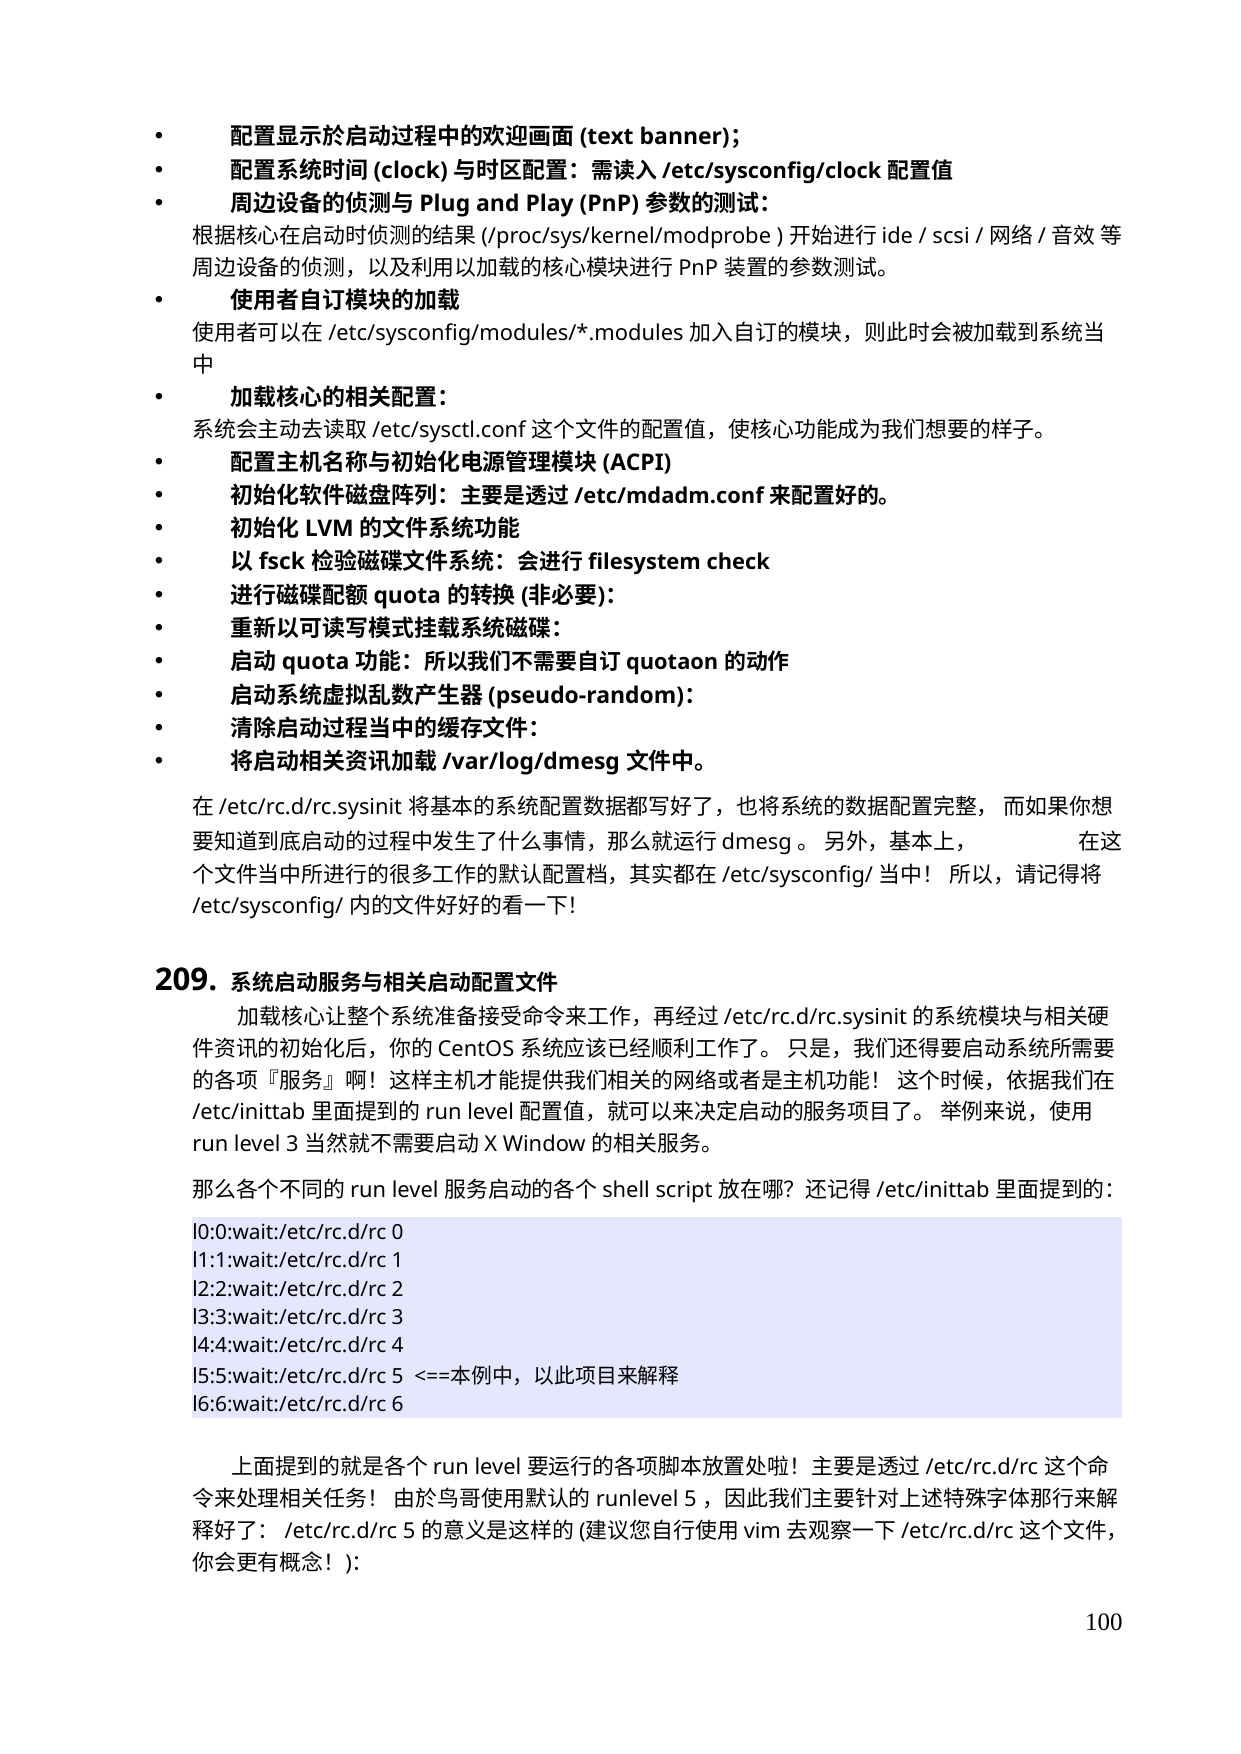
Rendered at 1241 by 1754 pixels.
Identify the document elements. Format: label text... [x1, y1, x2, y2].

text l4:4:wait:/etc/rc.d/rc 4 [192, 1331, 1122, 1359]
text 那么各个不同的 run level 服务启动的各个 shell script 放在哪？还记得 /etc/inittab 里面提到的： [118, 1170, 1122, 1204]
text l2:2:wait:/etc/rc.d/rc 2 [192, 1274, 1122, 1302]
list 加载核心让整个系统准备接受命令来工作，再经过 /etc/rc.d/rc.sysinit 的系统模块与相关硬件资讯的初始化后，你的 CentOS 系统应该已经顺利工作了。 只是，我们还得要启动系统所需要的各项『服务』啊！这样主机才能提供我们相关的网络或者是主机功能！ 这个时候，依据我们在 /etc/inittab 里面提到的 run level 配置值，就可以来决定启动的服务项目了。 举例来说，使用 run level 3 当然就不需要启动 X Window 的相关服务。 [154, 999, 1122, 1158]
list 重新以可读写模式挂载系统磁碟： [154, 610, 1122, 643]
list 配置系统时间 (clock) 与时区配置：需读入 /etc/sysconfig/clock 配置值 [154, 151, 1122, 185]
list 进行磁碟配额 quota 的转换 (非必要)： [154, 577, 1122, 610]
text l5:5:wait:/etc/rc.d/rc 5 <==本例中，以此项目来解释 [192, 1359, 1122, 1389]
list 使用者自订模块的加载 使用者可以在 /etc/sysconfig/modules/*.modules 加入自订的模块，则此时会被加载到系统当中 [154, 282, 1122, 378]
list 系统启动服务与相关启动配置文件 [154, 956, 1122, 999]
list 初始化 LVM 的文件系统功能 [154, 510, 1122, 543]
list 配置显示於启动过程中的欢迎画面 (text banner)； [154, 118, 1122, 151]
list 清除启动过程当中的缓存文件： [154, 710, 1122, 743]
list 加载核心的相关配置： 系统会主动去读取 /etc/sysctl.conf 这个文件的配置值，使核心功能成为我们想要的样子。 [154, 378, 1122, 443]
list 在 /etc/rc.d/rc.sysinit 将基本的系统配置数据都写好了，也将系统的数据配置完整， 而如果你想要知道到底启动的过程中发生了什么事情，那么就运行dmesg 。 另外，基本上， 在这个文件当中所进行的很多工作的默认配置档，其实都在 /etc/sysconfig/ 当中！ 所以，请记得将 /etc/sysconfig/ 内的文件好好的看一下！ [154, 789, 1122, 920]
text l1:1:wait:/etc/rc.d/rc 1 [192, 1245, 1122, 1274]
list 将启动相关资讯加载 /var/log/dmesg 文件中。 [154, 743, 1122, 776]
list 周边设备的侦测与 Plug and Play (PnP) 参数的测试： 根据核心在启动时侦测的结果 (/proc/sys/kernel/modprobe ) 开始进行 ide / scsi / 网络 / 音效 等周边设备的侦测，以及利用以加载的核心模块进行 PnP 装置的参数测试。 [154, 185, 1122, 282]
list 启动系统虚拟乱数产生器 (pseudo-random)： [154, 676, 1122, 710]
list 以 fsck 检验磁碟文件系统：会进行 filesystem check [154, 543, 1122, 577]
text l6:6:wait:/etc/rc.d/rc 6 [192, 1389, 1122, 1418]
list 启动 quota 功能：所以我们不需要自订 quotaon 的动作 [154, 643, 1122, 676]
text 上面提到的就是各个 run level 要运行的各项脚本放置处啦！主要是透过 /etc/rc.d/rc 这个命令来处理相关任务！ 由於鸟哥使用默认的 runlevel 5 ，因此我们主要针对上述特殊字体那行来解释好了： /etc/rc.d/rc 5 的意义是这样的 (建议您自行使用 vim 去观察一下 /etc/rc.d/rc 这个文件，你会更有概念！)： [192, 1447, 1122, 1577]
text l3:3:wait:/etc/rc.d/rc 3 [192, 1302, 1122, 1331]
list 初始化软件磁盘阵列：主要是透过 /etc/mdadm.conf 来配置好的。 [154, 477, 1122, 510]
list 配置主机名称与初始化电源管理模块 (ACPI) [154, 443, 1122, 477]
text l0:0:wait:/etc/rc.d/rc 0 [192, 1217, 1122, 1245]
